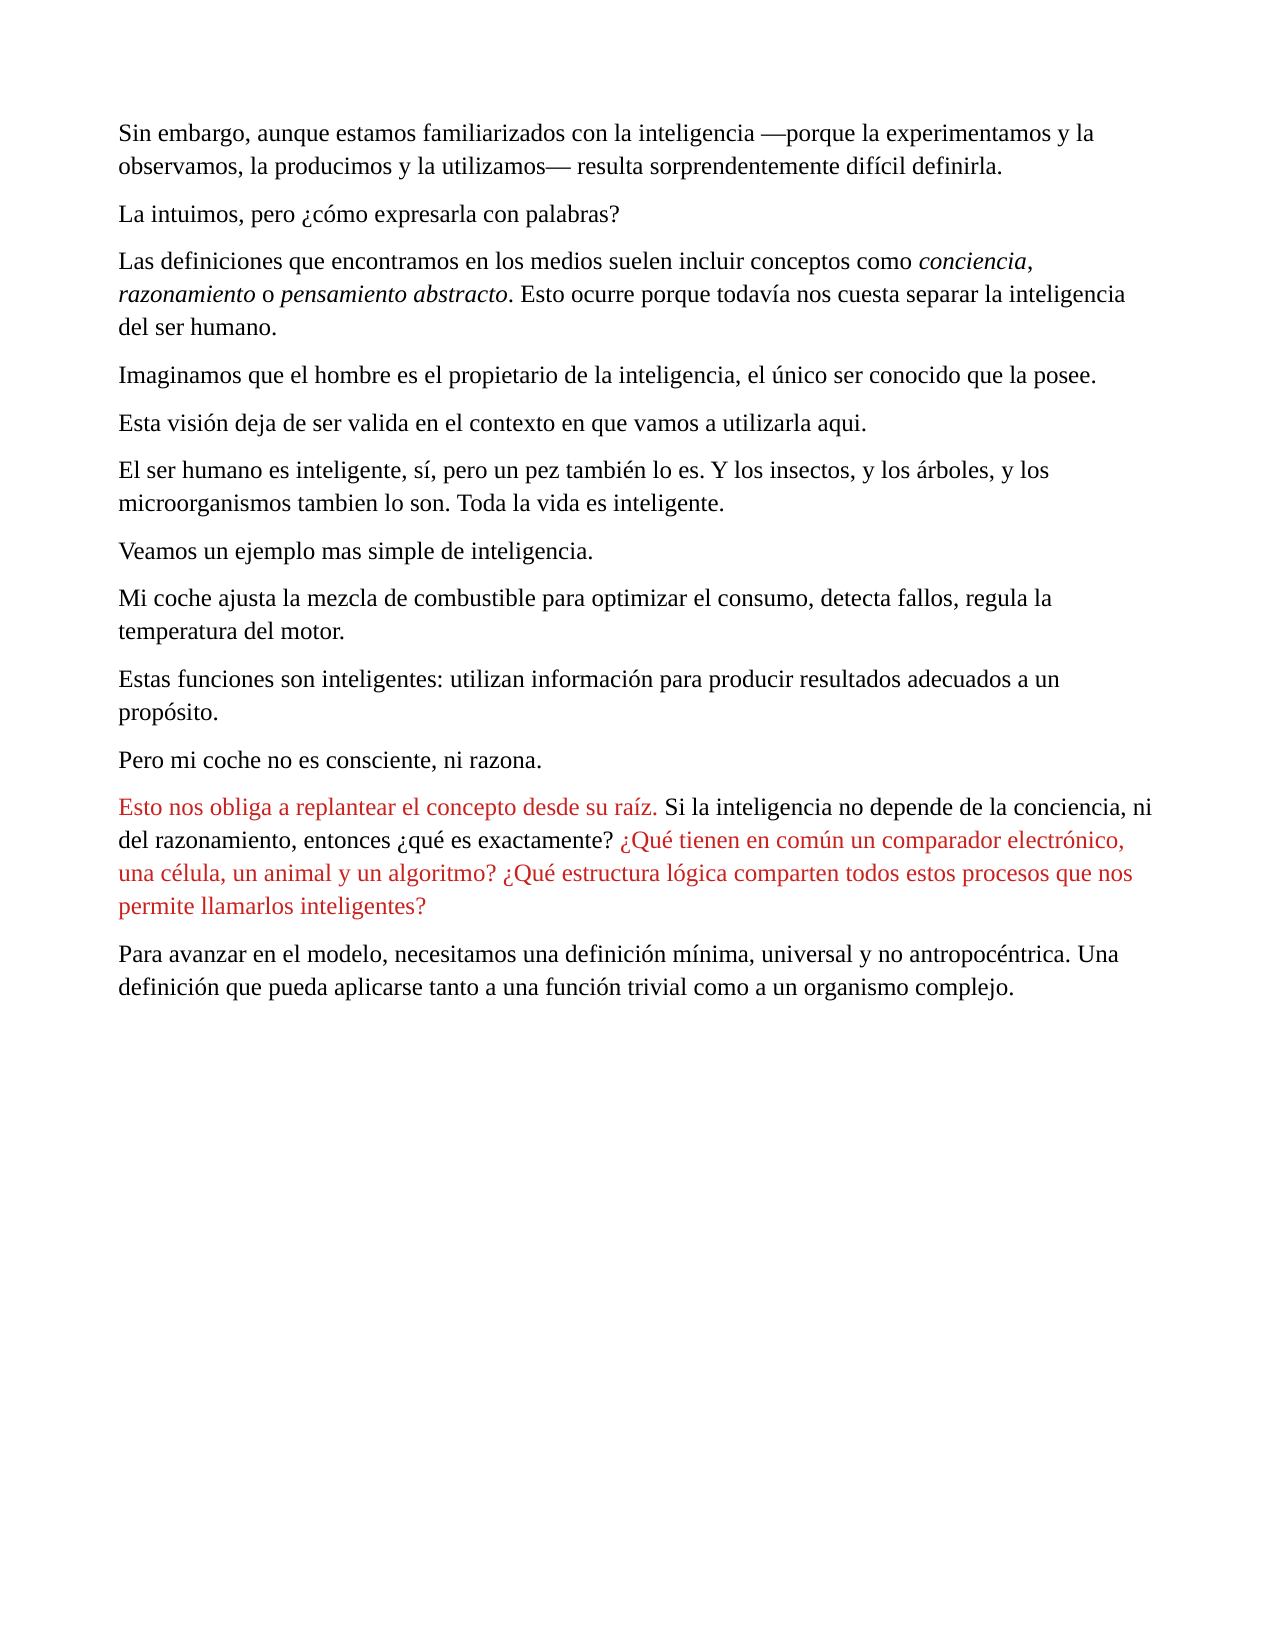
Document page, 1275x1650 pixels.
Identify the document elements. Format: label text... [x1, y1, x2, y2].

text Para avanzar en el modelo, necesitamos una definición mínima, universal y no antropocéntrica. Una definición que pueda aplicarse tanto a una función trivial como a un organismo complejo. [118, 939, 1157, 1001]
text El ser humano es inteligente, sí, pero un pez también lo es. Y los insectos, y los árboles, y los microorganismos tambien lo son. Toda la vida es inteligente. [118, 455, 1157, 517]
text Veamos un ejemplo mas simple de inteligencia. [118, 536, 1157, 564]
text Esta visión deja de ser valida en el contexto en que vamos a utilizarla aqui. [118, 408, 1157, 436]
text Mi coche ajusta la mezcla de combustible para optimizar el consumo, detecta fallos, regula la temperatura del motor. [118, 583, 1157, 645]
text Imaginamos que el hombre es el propietario de la inteligencia, el único ser conocido que la posee. [118, 360, 1157, 389]
text Sin embargo, aunque estamos familiarizados con la inteligencia —porque la experimentamos y la observamos, la producimos y la utilizamos— resulta sorprendentemente difícil definirla. [118, 118, 1157, 180]
text La intuimos, pero ¿cómo expresarla con palabras? [118, 199, 1157, 227]
text Pero mi coche no es consciente, ni razona. [118, 745, 1157, 773]
text Esto nos obliga a replantear el concepto desde su raíz. Si la inteligencia no depende de la conciencia, ni del razonamiento, entonces ¿qué es exactamente? ¿Qué tienen en común un comparador electrónico, una célula, un animal y un algoritmo? ¿Qué estructura lógica comparten todos estos procesos que nos permite llamarlos inteligentes? [118, 792, 1157, 920]
text Estas funciones son inteligentes: utilizan información para producir resultados adecuados a un propósito. [118, 664, 1157, 726]
text Las definiciones que encontramos en los medios suelen incluir conceptos como conciencia, razonamiento o pensamiento abstracto. Esto ocurre porque todavía nos cuesta separar la inteligencia del ser humano. [118, 246, 1157, 341]
